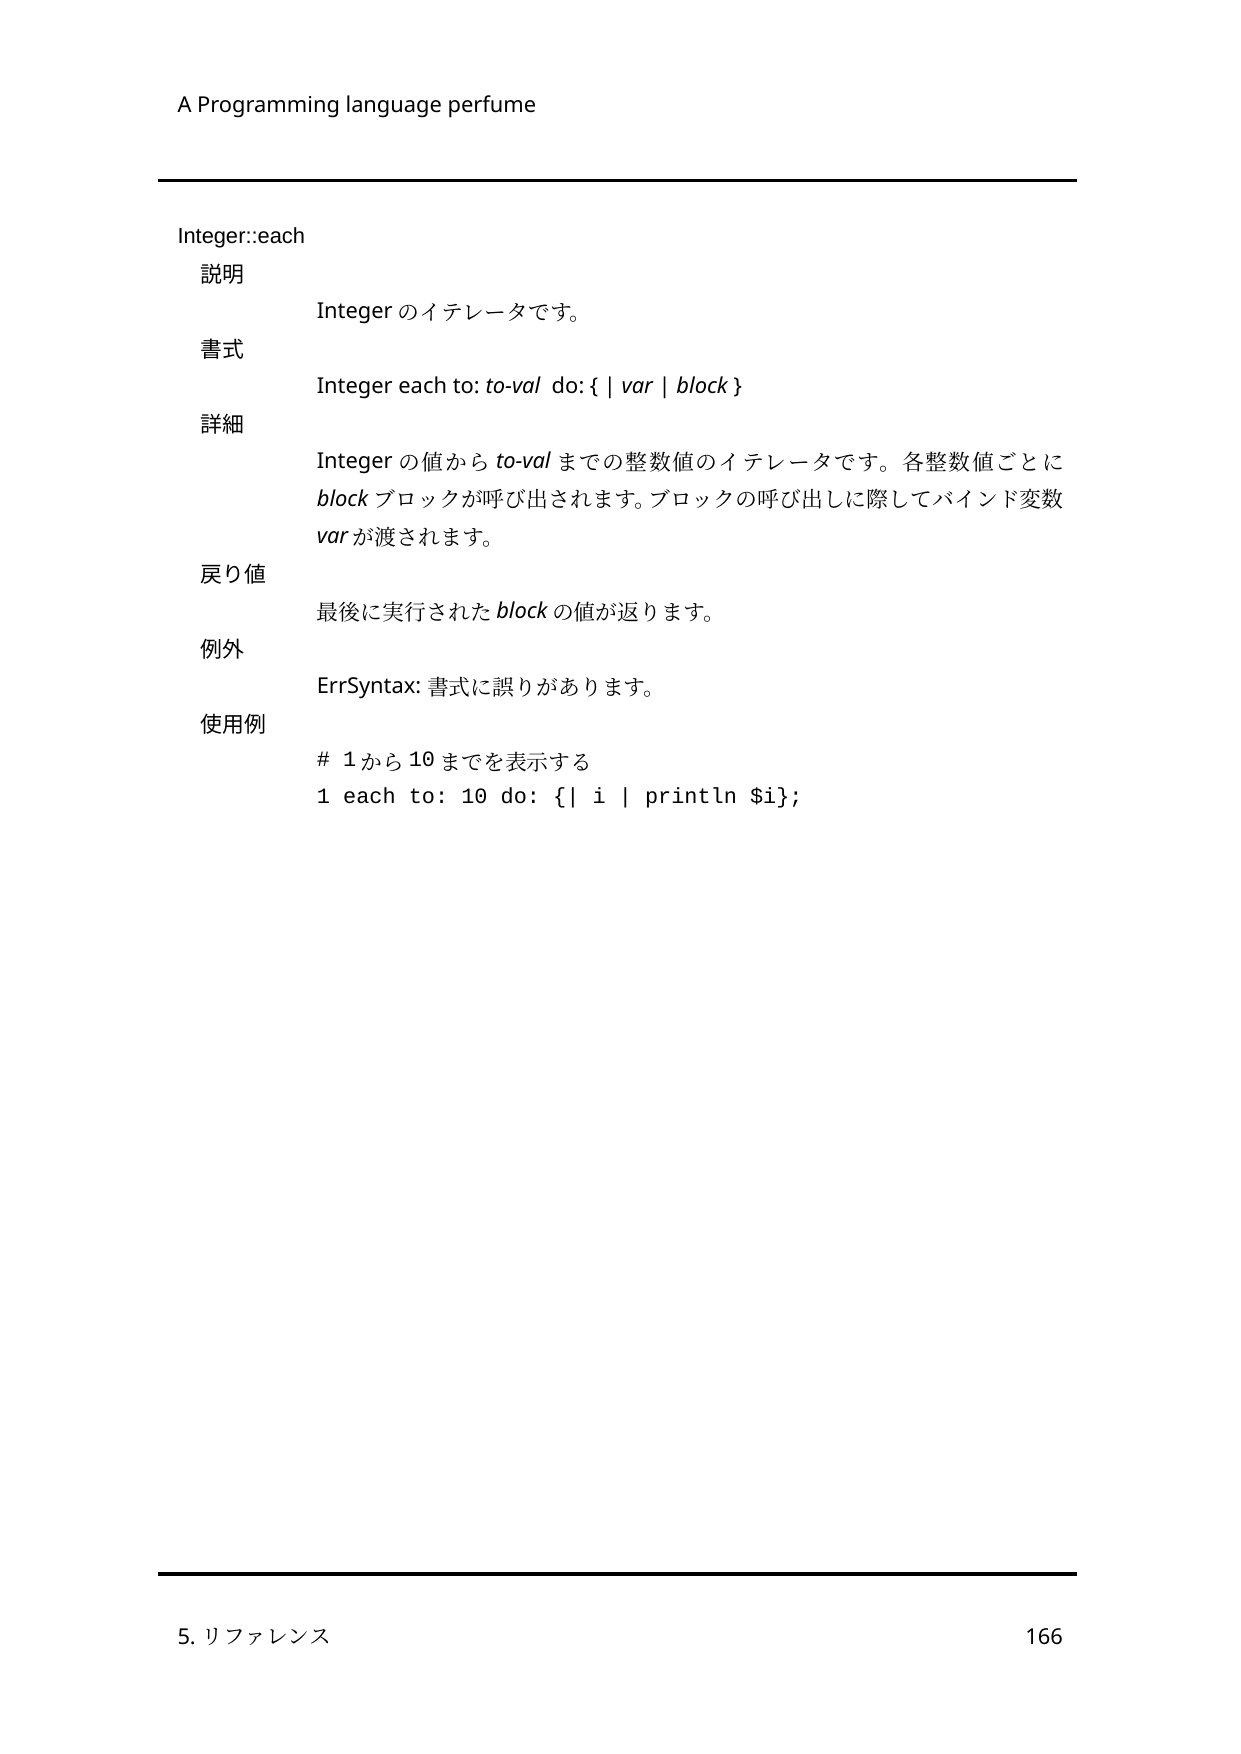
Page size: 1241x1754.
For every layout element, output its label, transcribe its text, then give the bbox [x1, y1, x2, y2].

table_cell Integer each to: to-val do: { | var | block } [317, 329, 1063, 404]
subtitle Integer::each [177, 217, 1063, 254]
table_cell # 1から10までを表示する 1 each to: 10 do: {| i | println $i}; [317, 704, 1063, 817]
table_cell 詳細 [200, 404, 317, 554]
table_cell 使用例 [200, 704, 317, 817]
table_cell 最後に実行されたblockの値が返ります。 [317, 554, 1063, 629]
table_cell 書式 [200, 329, 317, 404]
table_cell 例外 [200, 629, 317, 704]
table_cell 戻り値 [200, 554, 317, 629]
table_header 説明 [200, 254, 317, 329]
table_cell Integerの値からto-valまでの整数値のイテレータです。各整数値ごとに block ブロックが呼び出されます。ブロックの呼び出しに際してバインド変数varが渡されます。 [317, 404, 1063, 554]
table_cell ErrSyntax: 書式に誤りがあります。 [317, 629, 1063, 704]
table_header Integerのイテレータです。 [317, 254, 1063, 329]
